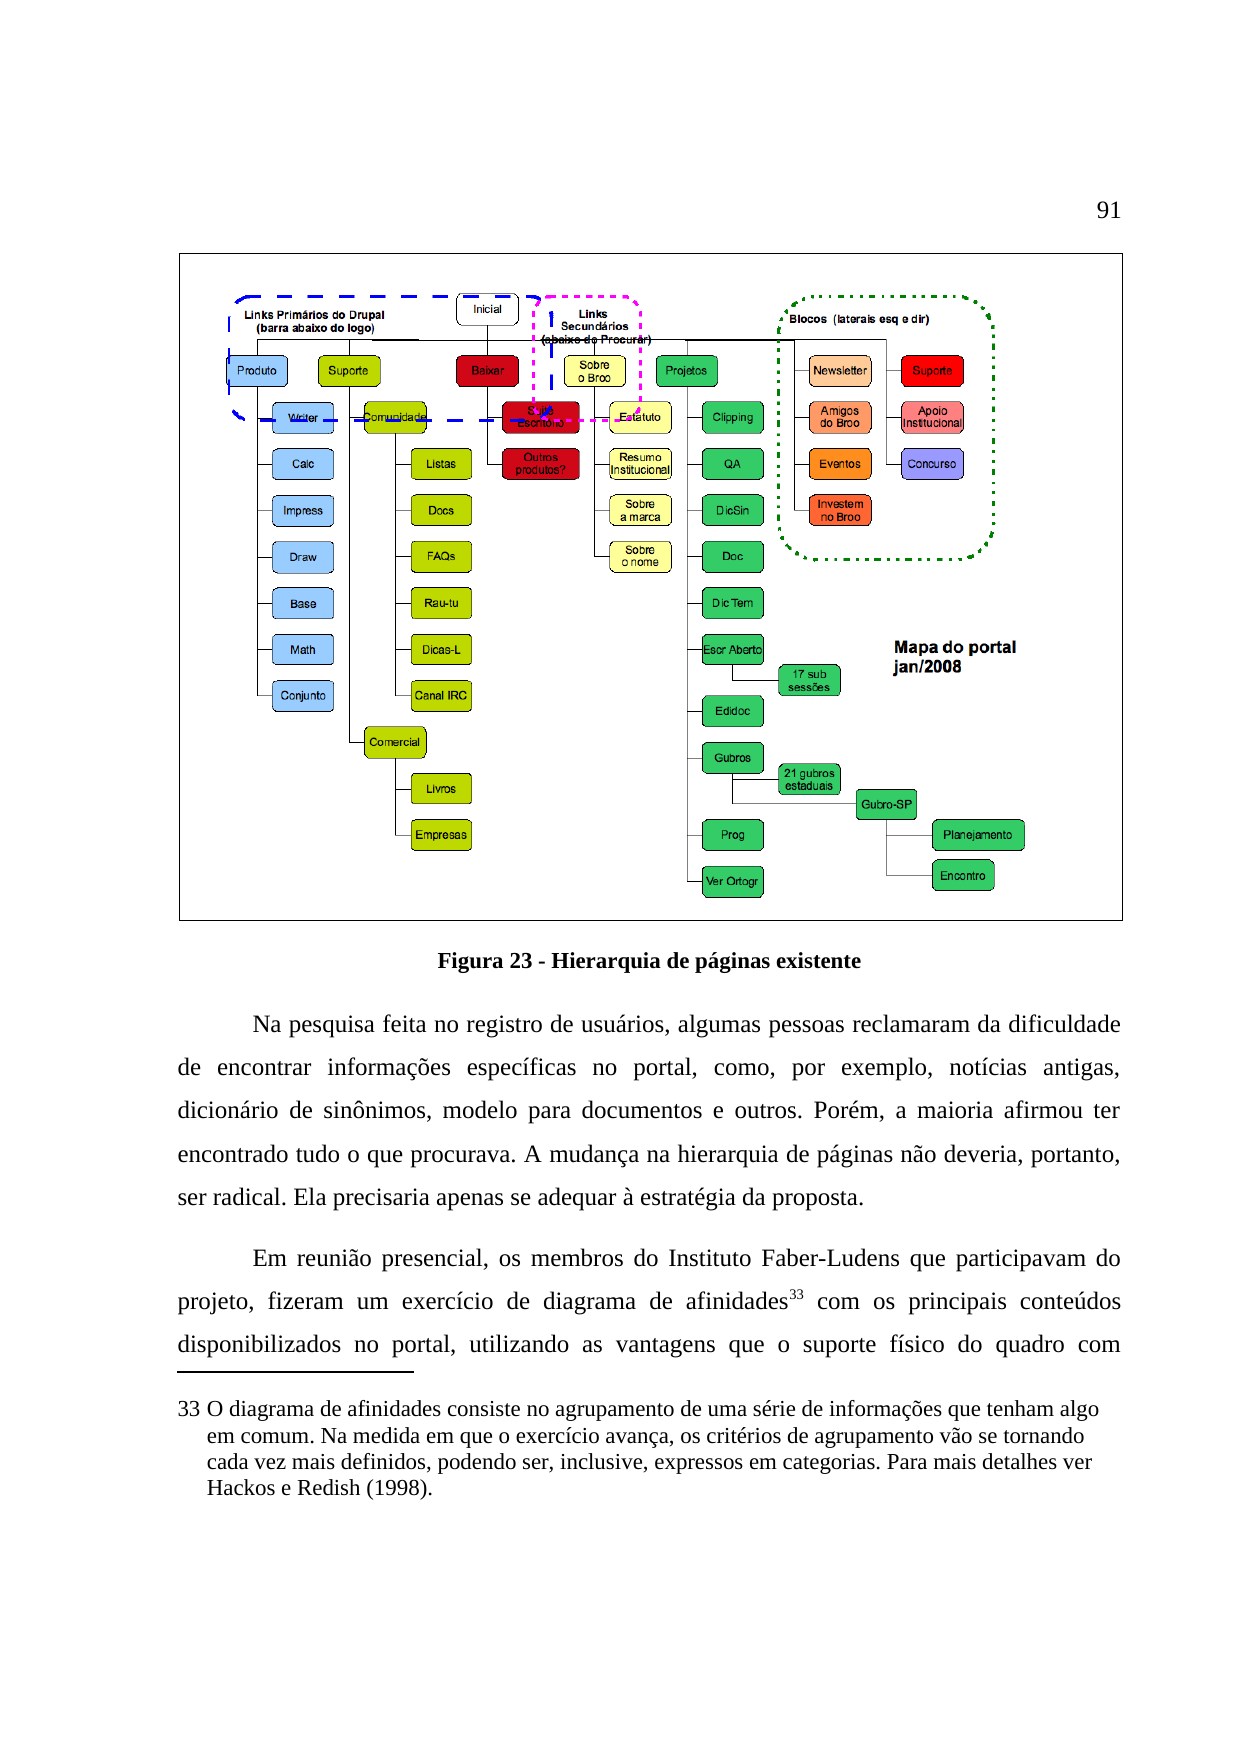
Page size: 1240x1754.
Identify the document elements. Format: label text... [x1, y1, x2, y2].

text Na pesquisa feita no registro de usuários, algumas pessoas reclamaram da dificuldade de encontrar informações específicas no portal, como, por exemplo, notícias antigas, dicionário de sinônimos, modelo para documentos e outros. Porém, a maioria afirmou ter encontrado tudo o que procurava. A mudança na hierarquia de páginas não deveria, portanto, ser radical. Ela precisaria apenas se adequar à estratégia da proposta. [177, 1009, 1121, 1211]
picture [195, 262, 1107, 912]
text O diagrama de afinidades consiste no agrupamento de uma série de informações que tenham algo em comum. Na medida em que o exercício avança, os critérios de agrupamento vão se tornando cada vez mais definidos, podendo ser, inclusive, expressos em categorias. Para mais detalhes ver Hackos e Redish (1998). [177, 1395, 1121, 1501]
text Figura 23 - Hierarquia de páginas existente [177, 947, 1121, 974]
text Em reunião presencial, os membros do Instituto Faber-Ludens que participavam do projeto, fizeram um exercício de diagrama de afinidades com os principais conteúdos disponibilizados no portal, utilizando as vantagens que o suporte físico do quadro com [177, 1243, 1121, 1358]
